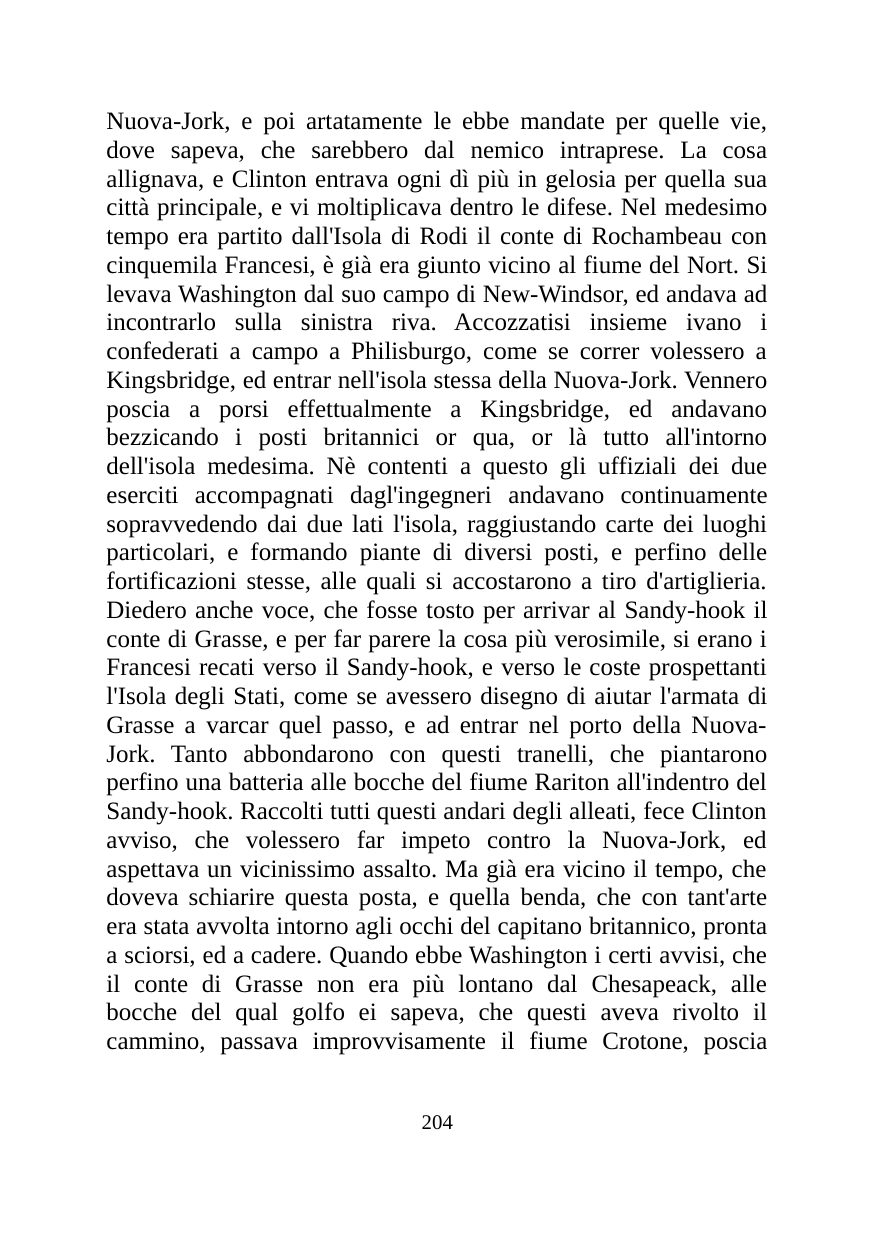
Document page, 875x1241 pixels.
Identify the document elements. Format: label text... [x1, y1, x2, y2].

text Nuova-Jork, e poi artatamente le ebbe mandate per quelle vie, dove sapeva, che sarebbero dal nemico intraprese. La cosa allignava, e Clinton entrava ogni dì più in gelosia per quella sua città principale, e vi moltiplicava dentro le difese. Nel medesimo tempo era partito dall'Isola di Rodi il conte di Rochambeau con cinquemila Francesi, è già era giunto vicino al fiume del Nort. Si levava Washington dal suo campo di New-Windsor, ed andava ad incontrarlo sulla sinistra riva. Accozzatisi insieme ivano i confederati a campo a Philisburgo, come se correr volessero a Kingsbridge, ed entrar nell'isola stessa della Nuova-Jork. Vennero poscia a porsi effettualmente a Kingsbridge, ed andavano bezzicando i posti britannici or qua, or là tutto all'intorno dell'isola medesima. Nè contenti a questo gli uffiziali dei due eserciti accompagnati dagl'ingegneri andavano continuamente sopravvedendo dai due lati l'isola, raggiustando carte dei luoghi particolari, e formando piante di diversi posti, e perfino delle fortificazioni stesse, alle quali si accostarono a tiro d'artiglieria. Diedero anche voce, che fosse tosto per arrivar al Sandy-hook il conte di Grasse, e per far parere la cosa più verosimile, si erano i Francesi recati verso il Sandy-hook, e verso le coste prospettanti l'Isola degli Stati, come se avessero disegno di aiutar l'armata di Grasse a varcar quel passo, e ad entrar nel porto della Nuova-Jork. Tanto abbondarono con questi tranelli, che piantarono perfino una batteria alle bocche del fiume Rariton all'indentro del Sandy-hook. Raccolti tutti questi andari degli alleati, fece Clinton avviso, che volessero far impeto contro la Nuova-Jork, ed aspettava un vicinissimo assalto. Ma già era vicino il tempo, che doveva schiarire questa posta, e quella benda, che con tant'arte era stata avvolta intorno agli occhi del capitano britannico, pronta a sciorsi, ed a cadere. Quando ebbe Washington i certi avvisi, che il conte di Grasse non era più lontano dal Chesapeack, alle bocche del qual golfo ei sapeva, che questi aveva rivolto il cammino, passava improvvisamente il fiume Crotone, poscia [106, 106, 768, 1055]
